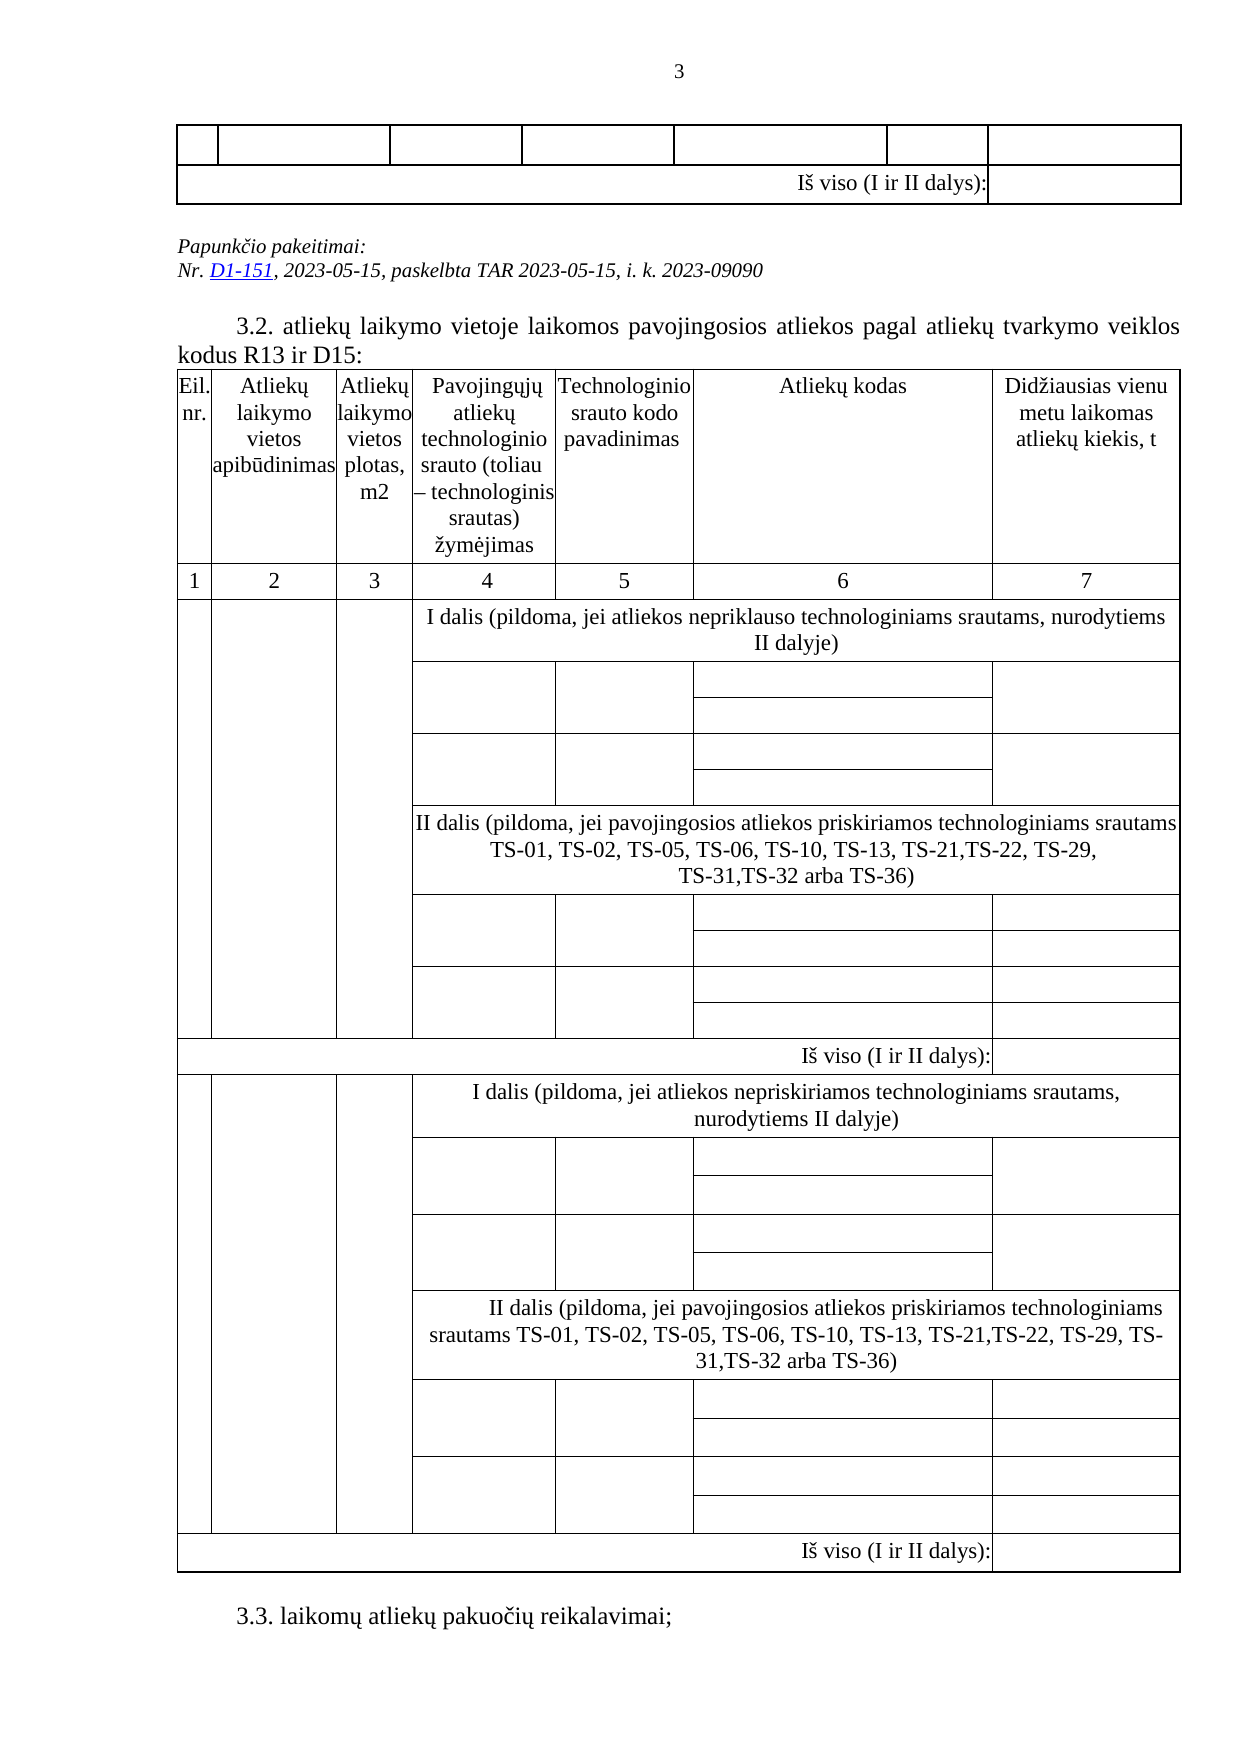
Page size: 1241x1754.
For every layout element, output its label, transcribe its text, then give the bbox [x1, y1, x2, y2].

table_cell [993, 1419, 1179, 1456]
table_header Eil. nr. [178, 370, 211, 563]
table_cell [556, 1138, 693, 1213]
table_cell 7 [993, 564, 1179, 599]
table_cell [694, 895, 992, 930]
table_cell [556, 734, 693, 805]
table_cell [993, 967, 1179, 1002]
table_cell [888, 126, 987, 164]
table_cell [391, 126, 521, 164]
table_cell [556, 662, 693, 733]
table_cell [694, 1380, 992, 1418]
table_cell [694, 1419, 992, 1456]
table_cell [694, 1253, 992, 1290]
text 3.2. atliekų laikymo vietoje laikomos pavojingosios atliekos pagal atliekų tvarkymo veiklos kodus R13 ir D15: [177, 311, 1181, 368]
table_header Atliekų laikymo vietos plotas, m2 [337, 370, 412, 563]
table_cell [212, 1075, 336, 1533]
table_cell [694, 698, 992, 733]
table_cell [413, 1215, 555, 1290]
text Nr. D1-151, 2023-05-15, paskelbta TAR 2023-05-15, i. k. 2023-09090 [177, 258, 1181, 282]
table_cell [556, 1215, 693, 1290]
table_cell [337, 600, 412, 1038]
table_cell [694, 770, 992, 805]
table_cell [993, 1215, 1179, 1290]
table_cell [694, 1138, 992, 1175]
table_cell [523, 126, 673, 164]
table_cell [556, 967, 693, 1038]
table_cell [413, 1457, 555, 1533]
table_cell [556, 1457, 693, 1533]
table_header Technologinio srauto kodo pavadinimas [556, 370, 693, 563]
table_cell [694, 1215, 992, 1252]
table_cell [993, 1003, 1179, 1038]
table_cell [178, 126, 217, 164]
table_cell [993, 1039, 1179, 1074]
table_cell [178, 600, 211, 1038]
table_cell I dalis (pildoma, jei atliekos nepriklauso technologiniams srautams, nurodytiems II dalyje) [413, 600, 1179, 661]
table_cell [413, 734, 555, 805]
table_cell [178, 1075, 211, 1533]
table_cell [993, 1138, 1179, 1213]
table_cell [993, 895, 1179, 930]
table_cell [694, 734, 992, 769]
text 3.3. laikomų atliekų pakuočių reikalavimai; [177, 1601, 1181, 1630]
table_cell 2 [212, 564, 336, 599]
table_cell 6 [694, 564, 992, 599]
table_cell [694, 1003, 992, 1038]
table_cell [694, 1457, 992, 1494]
table_cell [993, 1380, 1179, 1418]
table_cell [993, 662, 1179, 733]
table_cell [694, 1176, 992, 1213]
table_cell [413, 967, 555, 1038]
table_header Pavojingųjų atliekų technologinio srauto (toliau – technologinis srautas) žymėjimas [413, 370, 555, 563]
table_cell [413, 1138, 555, 1213]
table_cell [413, 1380, 555, 1456]
table_cell [556, 1380, 693, 1456]
table_cell I dalis (pildoma, jei atliekos nepriskiriamos technologiniams srautams, nurodytiems II dalyje) [413, 1075, 1179, 1137]
table_cell 5 [556, 564, 693, 599]
table_cell [212, 600, 336, 1038]
table_cell [694, 931, 992, 966]
table_cell Iš viso (I ir II dalys): [178, 1039, 992, 1074]
table_cell [993, 1534, 1179, 1571]
text Papunkčio pakeitimai: [177, 234, 1181, 258]
table_cell Iš viso (I ir II dalys): [178, 166, 987, 203]
table_cell [993, 734, 1179, 805]
table_cell 1 [178, 564, 211, 599]
table_cell [675, 126, 886, 164]
table_cell [694, 967, 992, 1002]
table_cell Iš viso (I ir II dalys): [178, 1534, 992, 1571]
table_header Atliekų kodas [694, 370, 992, 563]
table_cell II dalis (pildoma, jei pavojingosios atliekos priskiriamos technologiniams srautams TS-01, TS-02, TS-05, TS-06, TS-10, TS-13, TS-21,TS-22, TS-29, TS-31,TS-32 arba TS-36) [413, 1291, 1179, 1379]
table_cell [413, 662, 555, 733]
table_cell [337, 1075, 412, 1533]
table_cell [556, 895, 693, 966]
table_cell [694, 662, 992, 697]
table_cell 4 [413, 564, 555, 599]
table_header Didžiausias vienu metu laikomas atliekų kiekis, t [993, 370, 1179, 563]
table_cell [989, 126, 1180, 164]
table_cell [694, 1496, 992, 1533]
table_cell [989, 166, 1180, 203]
table_cell [413, 895, 555, 966]
table_cell II dalis (pildoma, jei pavojingosios atliekos priskiriamos technologiniams srautams TS-01, TS-02, TS-05, TS-06, TS-10, TS-13, TS-21,TS-22, TS-29, TS-31,TS-32 arba TS-36) [413, 806, 1179, 894]
table_cell [993, 1457, 1179, 1494]
table_cell [993, 931, 1179, 966]
table_cell [219, 126, 389, 164]
table_cell [993, 1496, 1179, 1533]
table_header Atliekų laikymo vietos apibūdinimas [212, 370, 336, 563]
table_cell 3 [337, 564, 412, 599]
